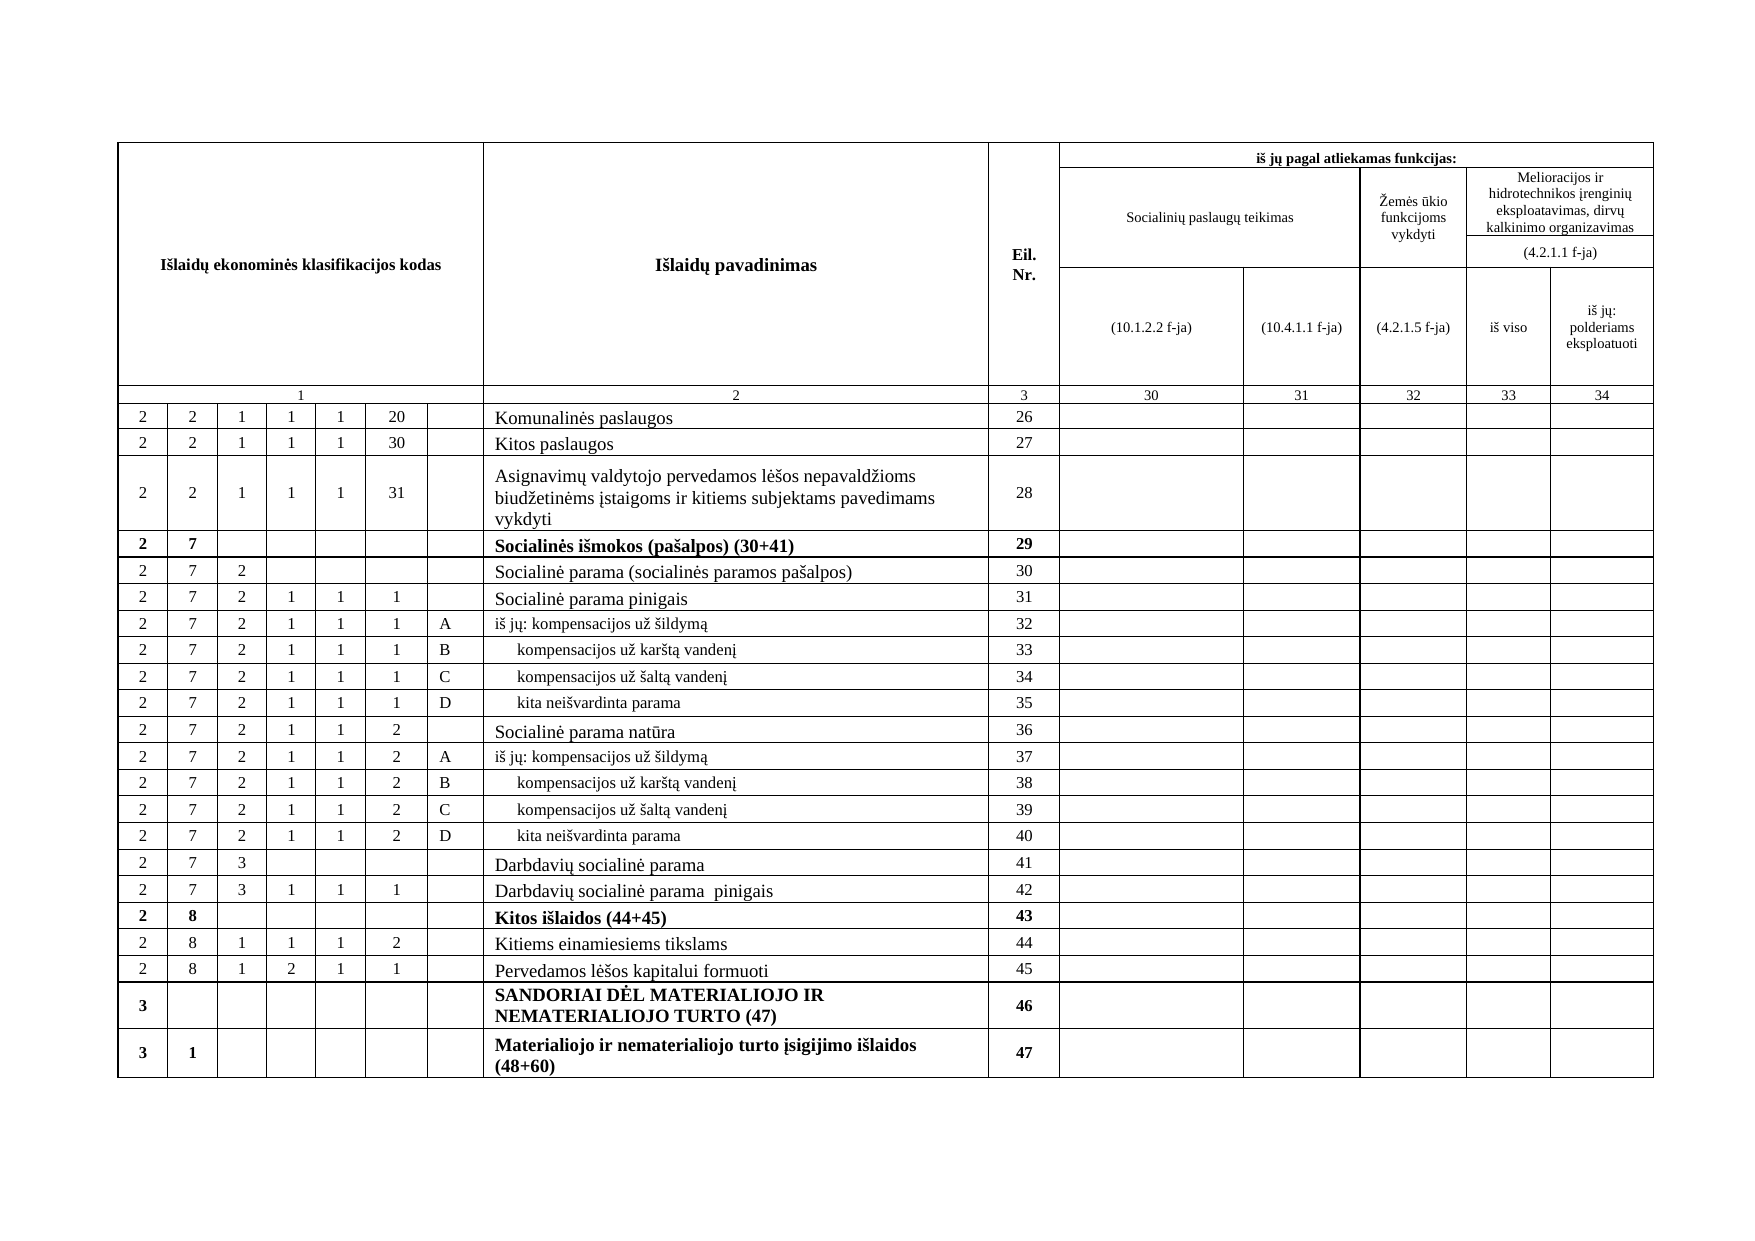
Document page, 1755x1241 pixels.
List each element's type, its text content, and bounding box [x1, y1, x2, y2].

table_cell iš jų: kompensacijos už šildymą [484, 611, 988, 636]
table_cell [316, 850, 365, 875]
table_cell Socialinių paslaugų teikimas [1060, 168, 1359, 267]
table_cell 2 [366, 770, 427, 795]
table_cell [1060, 611, 1243, 636]
table_cell Socialinės išmokos (pašalpos) (30+41) [484, 531, 988, 556]
table_cell 1 [267, 456, 315, 530]
table_cell 2 [119, 558, 167, 583]
table_cell [1467, 850, 1550, 875]
table_cell [1060, 823, 1243, 848]
table_cell [1361, 637, 1466, 663]
table_cell 1 [267, 770, 315, 795]
table_cell A [428, 743, 483, 769]
table_header Eil. Nr. [989, 143, 1059, 385]
table_cell kompensacijos už karštą vandenį [484, 637, 988, 663]
table_cell [1244, 850, 1359, 875]
table_cell 1 [267, 929, 315, 955]
table_cell 1 [316, 796, 365, 822]
table_cell C [428, 664, 483, 689]
table_cell [1361, 690, 1466, 716]
table_cell 1 [267, 584, 315, 609]
table_cell [1244, 717, 1359, 742]
table_cell 1 [218, 456, 266, 530]
table_cell [1551, 611, 1653, 636]
table_cell [1060, 876, 1243, 902]
table_cell A [428, 611, 483, 636]
table_cell [1551, 956, 1653, 981]
table_cell [1060, 983, 1243, 1028]
table_header Išlaidų pavadinimas [484, 143, 988, 385]
table_cell [1551, 743, 1653, 769]
table_cell [1060, 664, 1243, 689]
table_cell 1 [267, 796, 315, 822]
table_cell 26 [989, 404, 1059, 428]
table_cell [428, 429, 483, 455]
table_cell 1 [316, 664, 365, 689]
table_cell [1244, 664, 1359, 689]
table_cell [1244, 690, 1359, 716]
table_cell 2 [218, 743, 266, 769]
table_cell 2 [218, 690, 266, 716]
table_cell 1 [366, 956, 427, 981]
table_cell [1361, 796, 1466, 822]
table_cell [428, 903, 483, 928]
table_cell 2 [119, 531, 167, 556]
table_cell [428, 983, 483, 1028]
table_cell Žemės ūkio funkcijoms vykdyti [1361, 168, 1466, 267]
table_cell [1361, 770, 1466, 795]
table_cell 36 [989, 717, 1059, 742]
table_cell SANDORIAI DĖL MATERIALIOJO IR NEMATERIALIOJO TURTO (47) [484, 983, 988, 1028]
table_cell [1361, 531, 1466, 556]
table_cell [267, 531, 315, 556]
table_cell [1060, 929, 1243, 955]
table_cell [366, 903, 427, 928]
table_cell (10.4.1.1 f-ja) [1244, 268, 1359, 385]
table_cell Komunalinės paslaugos [484, 404, 988, 428]
table_cell [1244, 456, 1359, 530]
table_cell D [428, 823, 483, 848]
table_cell [1060, 456, 1243, 530]
table_cell Socialinė parama (socialinės paramos pašalpos) [484, 558, 988, 583]
table_cell [1551, 823, 1653, 848]
table_cell Pervedamos lėšos kapitalui formuoti [484, 956, 988, 981]
table_cell 2 [218, 637, 266, 663]
table_cell [1551, 404, 1653, 428]
table_cell 32 [989, 611, 1059, 636]
table_cell [1244, 637, 1359, 663]
table_cell 1 [366, 584, 427, 609]
table_cell Asignavimų valdytojo pervedamos lėšos nepavaldžioms biudžetinėms įstaigoms ir kitiems subjektams pavedimams vykdyti [484, 456, 988, 530]
table_cell [1244, 429, 1359, 455]
table_cell [1551, 903, 1653, 928]
table_cell 2 [119, 796, 167, 822]
table_cell [428, 1029, 483, 1077]
table_cell 2 [119, 429, 167, 455]
table_cell [1060, 956, 1243, 981]
table_cell 2 [119, 876, 167, 902]
table_cell 2 [119, 456, 167, 530]
table_cell [168, 983, 217, 1028]
table_cell 2 [119, 664, 167, 689]
table_cell [1244, 903, 1359, 928]
table_cell 2 [119, 823, 167, 848]
table_cell [316, 983, 365, 1028]
table_cell 45 [989, 956, 1059, 981]
table_cell 2 [119, 956, 167, 981]
table_cell 1 [316, 929, 365, 955]
table_cell 2 [366, 796, 427, 822]
table_cell 1 [267, 743, 315, 769]
table_cell [316, 1029, 365, 1077]
table_cell [1361, 611, 1466, 636]
table_cell [1244, 558, 1359, 583]
table_cell [218, 1029, 266, 1077]
table_cell 2 [119, 690, 167, 716]
table_cell 2 [218, 611, 266, 636]
table_cell 2 [119, 404, 167, 428]
table_cell 1 [366, 876, 427, 902]
table_cell [1467, 823, 1550, 848]
table_cell [1244, 929, 1359, 955]
table_cell [1467, 796, 1550, 822]
table_cell [1060, 903, 1243, 928]
table_header iš jų pagal atliekamas funkcijas: [1060, 143, 1653, 167]
table_cell [1551, 796, 1653, 822]
table_cell [1361, 717, 1466, 742]
table_cell [1361, 743, 1466, 769]
table_cell 1 [218, 929, 266, 955]
table_cell (10.1.2.2 f-ja) [1060, 268, 1243, 385]
table_cell 7 [168, 531, 217, 556]
table_cell [1467, 690, 1550, 716]
table_cell 1 [316, 456, 365, 530]
table_cell 2 [168, 429, 217, 455]
table_cell 31 [989, 584, 1059, 609]
table_cell 7 [168, 664, 217, 689]
table_cell [1244, 770, 1359, 795]
table_cell [1467, 664, 1550, 689]
table_cell [1551, 690, 1653, 716]
table_cell 1 [366, 664, 427, 689]
table_cell 1 [267, 690, 315, 716]
table_cell [1467, 983, 1550, 1028]
table_cell 7 [168, 611, 217, 636]
table_cell 1 [316, 429, 365, 455]
table_cell [1361, 983, 1466, 1028]
table_cell [1244, 404, 1359, 428]
table_cell 3 [218, 850, 266, 875]
table_cell 1 [267, 637, 315, 663]
table_cell [1244, 611, 1359, 636]
table_cell 1 [316, 611, 365, 636]
table_cell [1361, 956, 1466, 981]
table_cell 2 [168, 404, 217, 428]
table_cell B [428, 770, 483, 795]
table_cell 2 [218, 717, 266, 742]
table_cell [1467, 456, 1550, 530]
table_cell 2 [119, 770, 167, 795]
table_cell Darbdavių socialinė parama [484, 850, 988, 875]
table_cell [366, 531, 427, 556]
table_cell Socialinė parama natūra [484, 717, 988, 742]
table_cell [1361, 404, 1466, 428]
table_cell [1060, 637, 1243, 663]
table_cell [1551, 1029, 1653, 1077]
table_cell [1244, 1029, 1359, 1077]
table_cell 7 [168, 558, 217, 583]
table_cell 1 [316, 404, 365, 428]
table_cell [218, 983, 266, 1028]
table_cell Kitos išlaidos (44+45) [484, 903, 988, 928]
table_cell [1467, 429, 1550, 455]
table_cell 7 [168, 743, 217, 769]
table_cell C [428, 796, 483, 822]
table_cell kita neišvardinta parama [484, 823, 988, 848]
table_cell [1060, 531, 1243, 556]
table_cell [1361, 929, 1466, 955]
table_cell 31 [366, 456, 427, 530]
table_cell [1551, 664, 1653, 689]
table_cell 1 [218, 429, 266, 455]
table_cell iš jų: kompensacijos už šildymą [484, 743, 988, 769]
table_cell 30 [366, 429, 427, 455]
table_cell 1 [316, 770, 365, 795]
table_cell [1467, 876, 1550, 902]
table_cell 3 [119, 1029, 167, 1077]
table_cell 1 [316, 690, 365, 716]
table_cell [1551, 717, 1653, 742]
table_cell 7 [168, 770, 217, 795]
table_cell 1 [218, 956, 266, 981]
table_cell 1 [267, 717, 315, 742]
table_cell 1 [218, 404, 266, 428]
table_cell [1467, 717, 1550, 742]
table_cell iš jų: polderiams eksploatuoti [1551, 268, 1653, 385]
table_cell [267, 903, 315, 928]
table_cell 2 [218, 823, 266, 848]
table_cell [1467, 903, 1550, 928]
table_cell [428, 558, 483, 583]
table_cell 2 [484, 386, 988, 403]
table_cell 28 [989, 456, 1059, 530]
table_cell 3 [218, 876, 266, 902]
table_cell [1551, 456, 1653, 530]
table_cell [1467, 929, 1550, 955]
table_cell Darbdavių socialinė parama pinigais [484, 876, 988, 902]
table_cell [1467, 584, 1550, 609]
table_cell 7 [168, 717, 217, 742]
table_cell [1060, 690, 1243, 716]
table_cell [1244, 796, 1359, 822]
table_cell 7 [168, 876, 217, 902]
table_cell 1 [316, 956, 365, 981]
table_cell kompensacijos už šaltą vandenį [484, 664, 988, 689]
table_cell 30 [1060, 386, 1243, 403]
table_cell [1551, 584, 1653, 609]
table_cell [428, 717, 483, 742]
table_cell [1060, 717, 1243, 742]
table_cell [1551, 850, 1653, 875]
table_cell [1060, 770, 1243, 795]
table_cell 7 [168, 690, 217, 716]
table_cell [428, 584, 483, 609]
table_cell 47 [989, 1029, 1059, 1077]
table_cell 2 [366, 823, 427, 848]
table_cell [1467, 637, 1550, 663]
table_cell [366, 558, 427, 583]
table_cell [1361, 664, 1466, 689]
table_cell [316, 558, 365, 583]
table_cell 44 [989, 929, 1059, 955]
table_cell [1060, 404, 1243, 428]
table_cell [1551, 558, 1653, 583]
table_cell [267, 983, 315, 1028]
table_cell 30 [989, 558, 1059, 583]
table_cell [366, 1029, 427, 1077]
table_cell [1551, 637, 1653, 663]
table_cell 2 [218, 664, 266, 689]
table_cell [218, 903, 266, 928]
table_cell [267, 558, 315, 583]
table_cell 1 [316, 743, 365, 769]
table_cell 2 [119, 717, 167, 742]
table_cell 2 [168, 456, 217, 530]
table_cell 33 [989, 637, 1059, 663]
table_cell [1551, 429, 1653, 455]
table_cell [1361, 558, 1466, 583]
table_cell 2 [119, 611, 167, 636]
table_cell 2 [366, 717, 427, 742]
table_cell [1361, 850, 1466, 875]
table_cell [218, 531, 266, 556]
table_cell 1 [168, 1029, 217, 1077]
table_cell 2 [218, 558, 266, 583]
table_cell [316, 903, 365, 928]
table_cell Materialiojo ir nematerialiojo turto įsigijimo išlaidos (48+60) [484, 1029, 988, 1077]
table_cell Kitos paslaugos [484, 429, 988, 455]
table_cell 1 [267, 611, 315, 636]
table_cell [1361, 456, 1466, 530]
table_cell 7 [168, 637, 217, 663]
table_cell 33 [1467, 386, 1550, 403]
table_cell [1060, 1029, 1243, 1077]
table_cell [1244, 584, 1359, 609]
table_cell [1551, 983, 1653, 1028]
table_cell kita neišvardinta parama [484, 690, 988, 716]
table_cell 1 [267, 429, 315, 455]
table_cell [1244, 983, 1359, 1028]
table_cell 8 [168, 956, 217, 981]
table_cell 1 [366, 690, 427, 716]
table_cell 2 [366, 743, 427, 769]
table_cell [1467, 1029, 1550, 1077]
table_cell 1 [267, 823, 315, 848]
table_header Išlaidų ekonominės klasifikacijos kodas [119, 143, 483, 385]
table_cell [1361, 823, 1466, 848]
table_cell 2 [119, 929, 167, 955]
table_cell [1060, 743, 1243, 769]
table_cell 2 [119, 743, 167, 769]
table_cell [366, 850, 427, 875]
table_cell Kitiems einamiesiems tikslams [484, 929, 988, 955]
table_cell 40 [989, 823, 1059, 848]
table_cell (4.2.1.1 f-ja) [1467, 236, 1653, 267]
table_cell [1551, 531, 1653, 556]
table_cell 2 [119, 584, 167, 609]
table_cell 37 [989, 743, 1059, 769]
table_cell [1467, 770, 1550, 795]
table_cell 1 [267, 664, 315, 689]
table_cell [1060, 584, 1243, 609]
table_cell [1361, 584, 1466, 609]
table_cell 8 [168, 929, 217, 955]
table_cell 2 [218, 584, 266, 609]
table_cell [1551, 876, 1653, 902]
table_cell 1 [316, 717, 365, 742]
table_cell [428, 956, 483, 981]
table_cell 1 [316, 637, 365, 663]
table_cell 1 [316, 876, 365, 902]
table_cell 38 [989, 770, 1059, 795]
table_cell 7 [168, 796, 217, 822]
table_cell [1467, 558, 1550, 583]
table_cell 31 [1244, 386, 1359, 403]
table_cell 2 [218, 796, 266, 822]
table_cell [1361, 903, 1466, 928]
table_cell 2 [119, 850, 167, 875]
table_cell Socialinė parama pinigais [484, 584, 988, 609]
table_cell 1 [316, 584, 365, 609]
table_cell [428, 456, 483, 530]
table_cell [1244, 876, 1359, 902]
table_cell [267, 850, 315, 875]
table_cell 39 [989, 796, 1059, 822]
table_cell [428, 404, 483, 428]
table_cell [1361, 876, 1466, 902]
table_cell 32 [1361, 386, 1466, 403]
table_cell [316, 531, 365, 556]
table_cell 7 [168, 823, 217, 848]
table_cell [1244, 956, 1359, 981]
table_cell kompensacijos už karštą vandenį [484, 770, 988, 795]
table_cell 46 [989, 983, 1059, 1028]
table_cell 1 [267, 404, 315, 428]
table_cell 29 [989, 531, 1059, 556]
table_cell [1244, 531, 1359, 556]
table_cell 8 [168, 903, 217, 928]
table_cell (4.2.1.5 f-ja) [1361, 268, 1466, 385]
table_cell [1244, 743, 1359, 769]
table_cell 2 [366, 929, 427, 955]
table_cell [1244, 823, 1359, 848]
table_cell [1467, 611, 1550, 636]
table_cell 1 [267, 876, 315, 902]
table_cell 27 [989, 429, 1059, 455]
table_cell [1467, 531, 1550, 556]
table_cell [1467, 743, 1550, 769]
table_cell 1 [366, 637, 427, 663]
table_cell 20 [366, 404, 427, 428]
table_cell [428, 531, 483, 556]
table_cell [1060, 558, 1243, 583]
table_cell [428, 850, 483, 875]
table_cell 7 [168, 584, 217, 609]
table_cell 2 [119, 903, 167, 928]
table_cell [1551, 929, 1653, 955]
table_cell 2 [267, 956, 315, 981]
table_cell D [428, 690, 483, 716]
table_cell [1551, 770, 1653, 795]
table_cell 7 [168, 850, 217, 875]
table_cell 1 [119, 386, 483, 403]
table_cell 42 [989, 876, 1059, 902]
table_cell [428, 876, 483, 902]
table_cell 34 [1551, 386, 1653, 403]
table_cell 3 [989, 386, 1059, 403]
table_cell 3 [119, 983, 167, 1028]
table_cell 43 [989, 903, 1059, 928]
table_cell [1361, 1029, 1466, 1077]
table_cell iš viso [1467, 268, 1550, 385]
table_cell 41 [989, 850, 1059, 875]
table_cell [1361, 429, 1466, 455]
table_cell 2 [218, 770, 266, 795]
table_cell kompensacijos už šaltą vandenį [484, 796, 988, 822]
table_cell [1060, 850, 1243, 875]
table_cell [1060, 429, 1243, 455]
table_cell 1 [366, 611, 427, 636]
table_cell 35 [989, 690, 1059, 716]
table_cell [1467, 956, 1550, 981]
table_cell 2 [119, 637, 167, 663]
table_cell [1060, 796, 1243, 822]
table_cell [267, 1029, 315, 1077]
table_cell 34 [989, 664, 1059, 689]
table_cell B [428, 637, 483, 663]
table_cell 1 [316, 823, 365, 848]
table_cell [1467, 404, 1550, 428]
table_cell [366, 983, 427, 1028]
table_cell [428, 929, 483, 955]
table_cell Melioracijos ir hidrotechnikos įrenginių eksploatavimas, dirvų kalkinimo organizavimas [1467, 168, 1653, 235]
